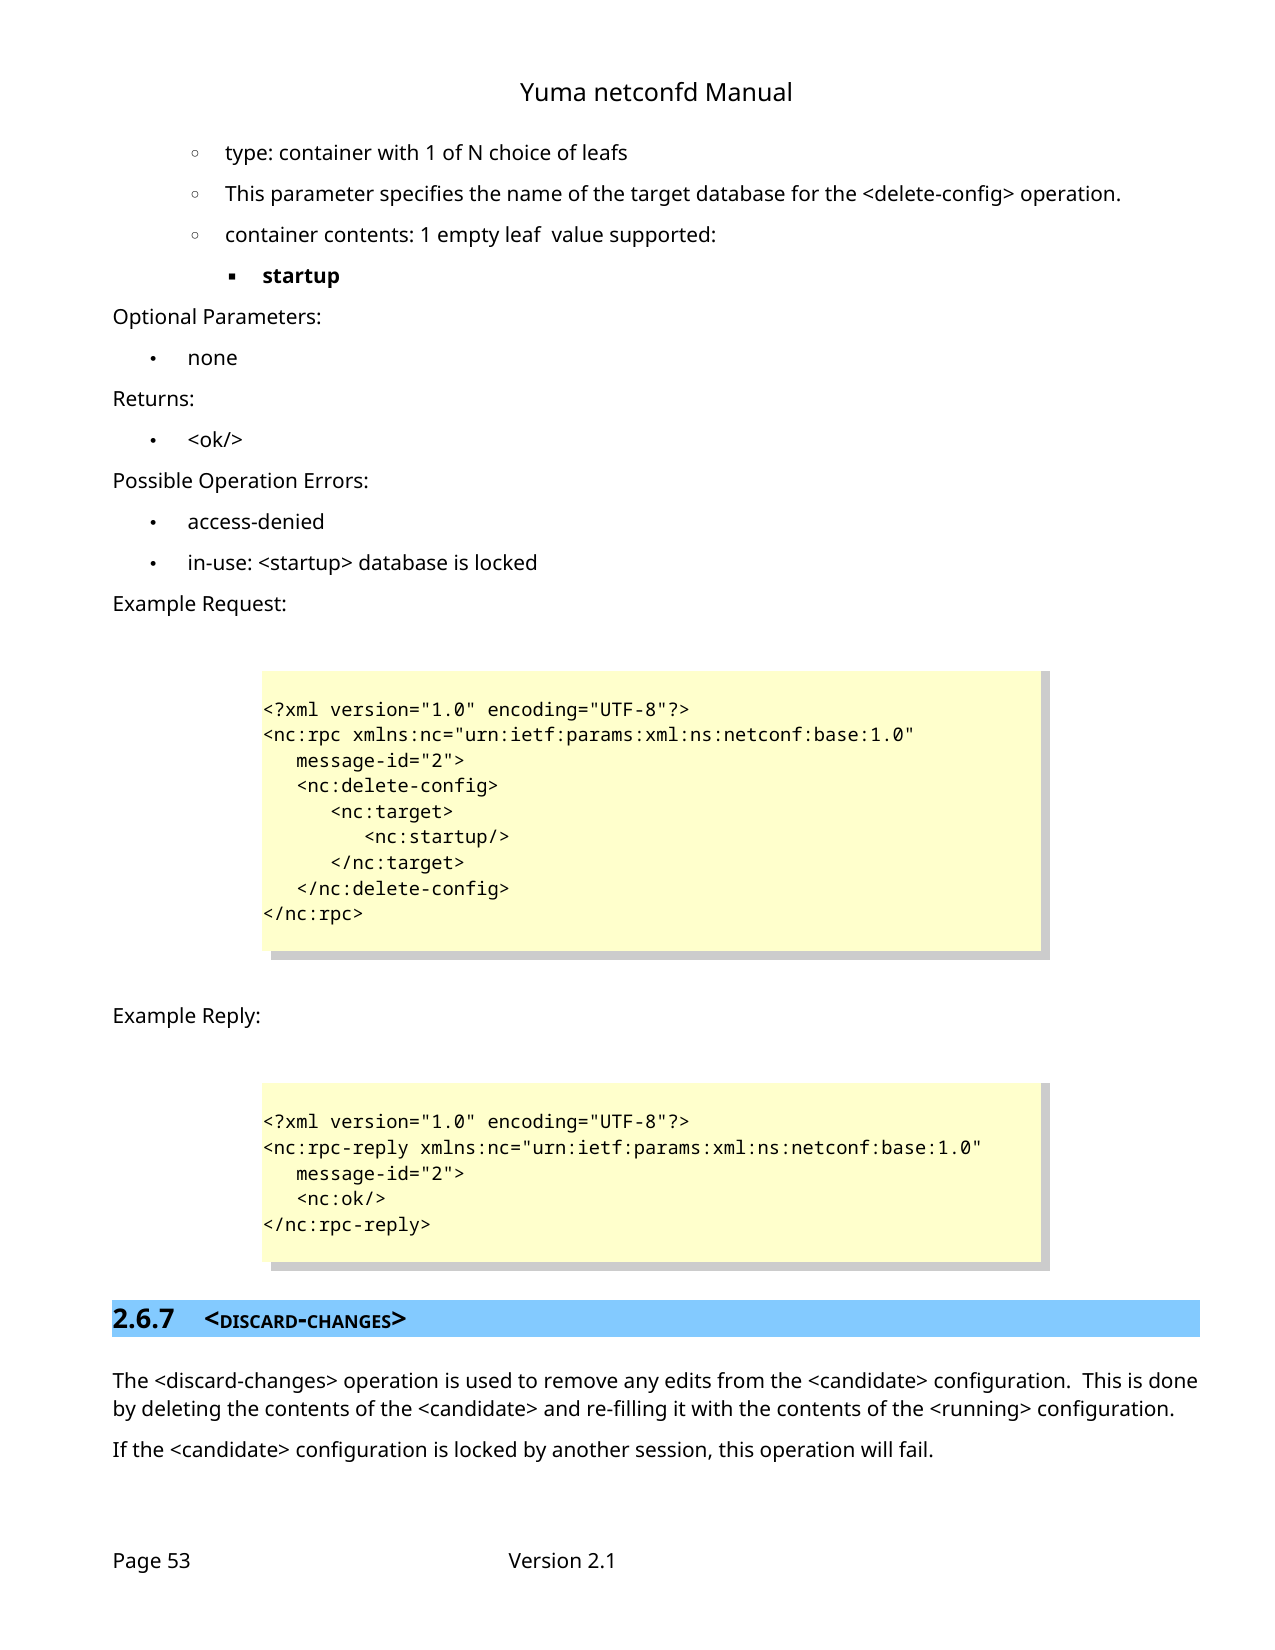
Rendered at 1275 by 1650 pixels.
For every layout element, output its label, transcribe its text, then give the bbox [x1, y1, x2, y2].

text The <discard-changes> operation is used to remove any edits from the <candidate> configuration. This is done by deleting the contents of the <candidate> and re-filling it with the contents of the <running> configuration. [112, 1366, 1200, 1423]
text Returns: [112, 384, 1200, 413]
text If the <candidate> configuration is locked by another session, this operation will fail. [112, 1435, 1200, 1464]
text Example Reply: [112, 1001, 1200, 1030]
text </nc:target> [262, 849, 1041, 875]
text <nc:rpc xmlns:nc="urn:ietf:params:xml:ns:netconf:base:1.0" [262, 722, 1041, 747]
list container contents: 1 empty leaf value supported: [187, 220, 1200, 249]
list access-denied [150, 507, 1200, 535]
text message-id="2"> [262, 747, 1041, 773]
text </nc:delete-config> [262, 875, 1041, 900]
list type: container with 1 of N choice of leafs [187, 138, 1200, 167]
list none [150, 343, 1200, 372]
text message-id="2"> [262, 1160, 1041, 1185]
text Optional Parameters: [112, 302, 1200, 331]
text Example Request: [112, 589, 1200, 617]
list <ok/> [150, 425, 1200, 453]
list startup [225, 261, 1200, 290]
text <nc:startup/> [262, 824, 1041, 849]
text <nc:rpc-reply xmlns:nc="urn:ietf:params:xml:ns:netconf:base:1.0" [262, 1134, 1041, 1160]
subtitle <discard-changes> [112, 1300, 1200, 1337]
text <?xml version="1.0" encoding="UTF-8"?> [262, 696, 1041, 722]
text </nc:rpc-reply> [262, 1211, 1041, 1236]
text </nc:rpc> [262, 900, 1041, 926]
text Possible Operation Errors: [112, 466, 1200, 494]
text <nc:ok/> [262, 1185, 1041, 1211]
text <?xml version="1.0" encoding="UTF-8"?> [262, 1109, 1041, 1134]
list This parameter specifies the name of the target database for the <delete-config> operation. [187, 179, 1200, 208]
text <nc:delete-config> [262, 773, 1041, 798]
text <nc:target> [262, 798, 1041, 824]
list in-use: <startup> database is locked [150, 548, 1200, 576]
